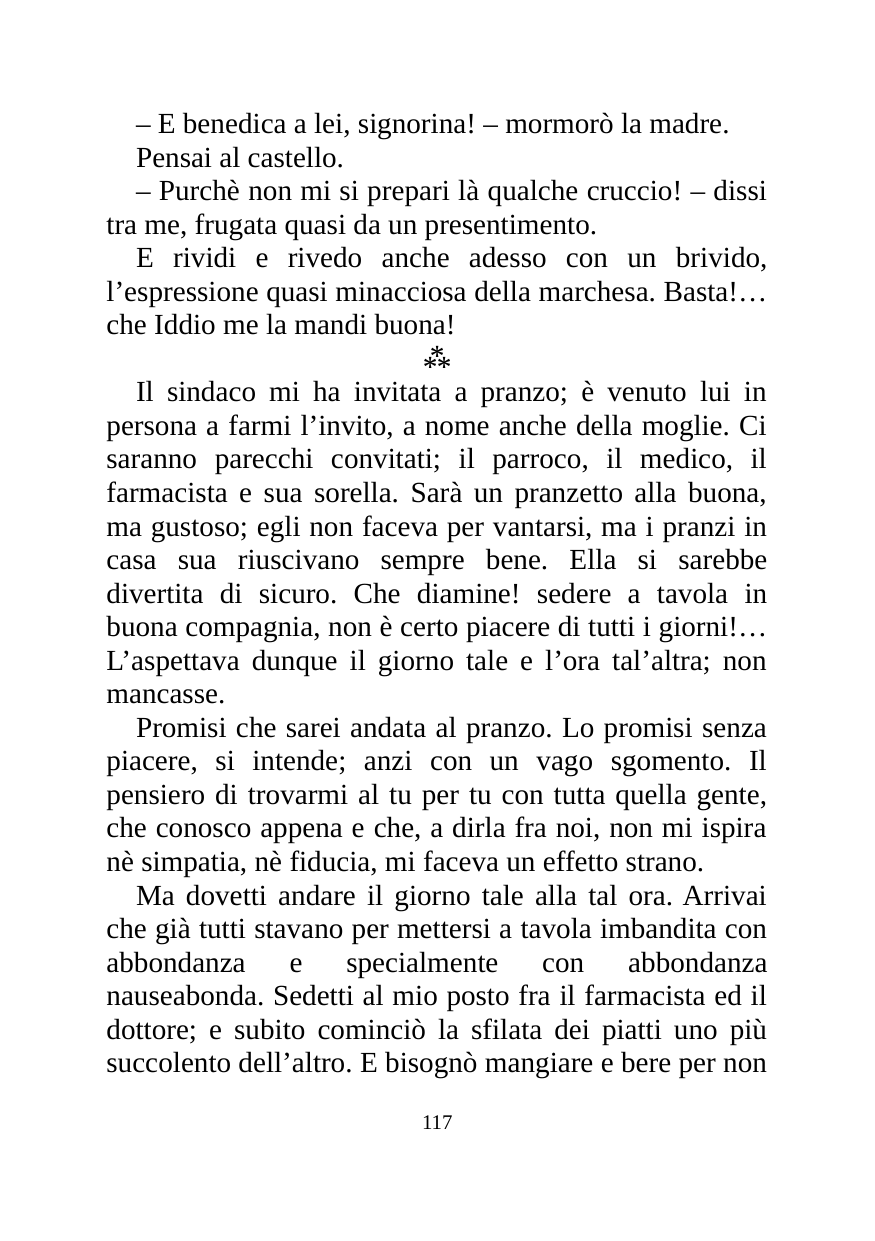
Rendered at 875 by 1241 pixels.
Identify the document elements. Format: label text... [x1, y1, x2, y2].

text E rividi e rivedo anche adesso con un brivido, l’espressione quasi minacciosa della marchesa. Basta!… che Iddio me la mandi buona! [106, 240, 768, 341]
text Pensai al castello. [106, 140, 768, 173]
text – Purchè non mi si prepari là qualche cruccio! – dissi tra me, frugata quasi da un presentimento. [106, 173, 768, 240]
text ⁂ [106, 341, 768, 374]
text Ma dovetti andare il giorno tale alla tal ora. Arrivai che già tutti stavano per mettersi a tavola imbandita con abbondanza e specialmente con abbondanza nauseabonda. Sedetti al mio posto fra il farmacista ed il dottore; e subito cominciò la sfilata dei piatti uno più succolento dell’altro. E bisognò mangiare e bere per non [106, 878, 768, 1079]
text Il sindaco mi ha invitata a pranzo; è venuto lui in persona a farmi l’invito, a nome anche della moglie. Ci saranno parecchi convitati; il parroco, il medico, il farmacista e sua sorella. Sarà un pranzetto alla buona, ma gustoso; egli non faceva per vantarsi, ma i pranzi in casa sua riuscivano sempre bene. Ella si sarebbe divertita di sicuro. Che diamine! sedere a tavola in buona compagnia, non è certo piacere di tutti i giorni!… L’aspettava dunque il giorno tale e l’ora tal’altra; non mancasse. [106, 374, 768, 710]
text Promisi che sarei andata al pranzo. Lo promisi senza piacere, si intende; anzi con un vago sgomento. Il pensiero di trovarmi al tu per tu con tutta quella gente, che conosco appena e che, a dirla fra noi, non mi ispira nè simpatia, nè fiducia, mi faceva un effetto strano. [106, 710, 768, 878]
text – E benedica a lei, signorina! – mormorò la madre. [106, 106, 768, 140]
